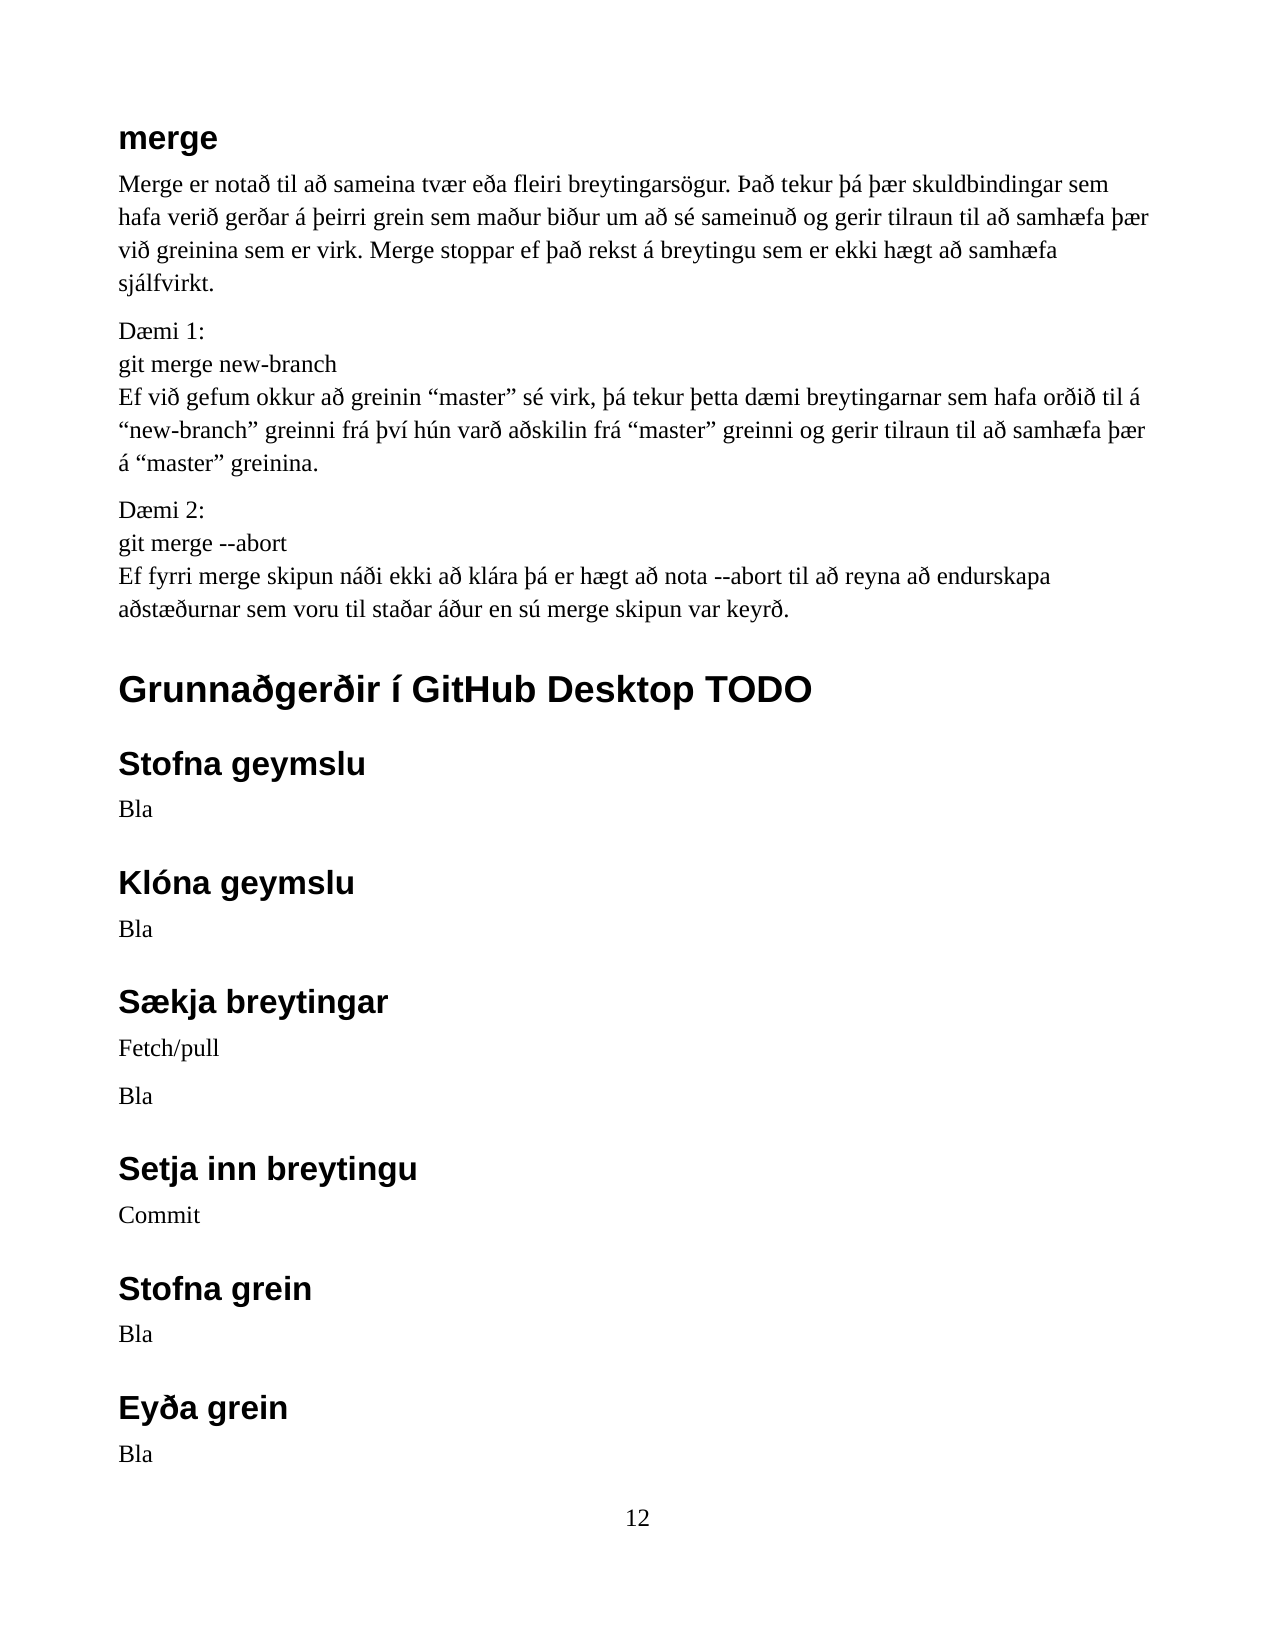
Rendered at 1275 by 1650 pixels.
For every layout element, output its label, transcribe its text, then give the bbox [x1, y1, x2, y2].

text Bla [118, 914, 1157, 943]
subtitle Setja inn breytingu [118, 1149, 1157, 1188]
text Dæmi 2: git merge --abort Ef fyrri merge skipun náði ekki að klára þá er hægt að nota --abort til að reyna að endurskapa aðstæðurnar sem voru til staðar áður en sú merge skipun var keyrð. [118, 495, 1157, 623]
subtitle Stofna geymslu [118, 743, 1157, 782]
subtitle Eyða grein [118, 1388, 1157, 1426]
subtitle merge [118, 118, 1157, 157]
text Merge er notað til að sameina tvær eða fleiri breytingarsögur. Það tekur þá þær skuldbindingar sem hafa verið gerðar á þeirri grein sem maður biður um að sé sameinuð og gerir tilraun til að samhæfa þær við greinina sem er virk. Merge stoppar ef það rekst á breytingu sem er ekki hægt að samhæfa sjálfvirkt. [118, 169, 1157, 297]
subtitle Sækja breytingar [118, 982, 1157, 1021]
text Bla [118, 794, 1157, 823]
subtitle Grunnaðgerðir í GitHub Desktop TODO [118, 667, 1157, 710]
subtitle Stofna grein [118, 1269, 1157, 1307]
text Bla [118, 1081, 1157, 1109]
text Bla [118, 1439, 1157, 1468]
text Bla [118, 1319, 1157, 1348]
text Dæmi 1: git merge new-branch Ef við gefum okkur að greinin “master” sé virk, þá tekur þetta dæmi breytingarnar sem hafa orðið til á “new-branch” greinni frá því hún varð aðskilin frá “master” greinni og gerir tilraun til að samhæfa þær á “master” greinina. [118, 316, 1157, 477]
subtitle Klóna geymslu [118, 863, 1157, 901]
text Commit [118, 1200, 1157, 1229]
text Fetch/pull [118, 1033, 1157, 1062]
